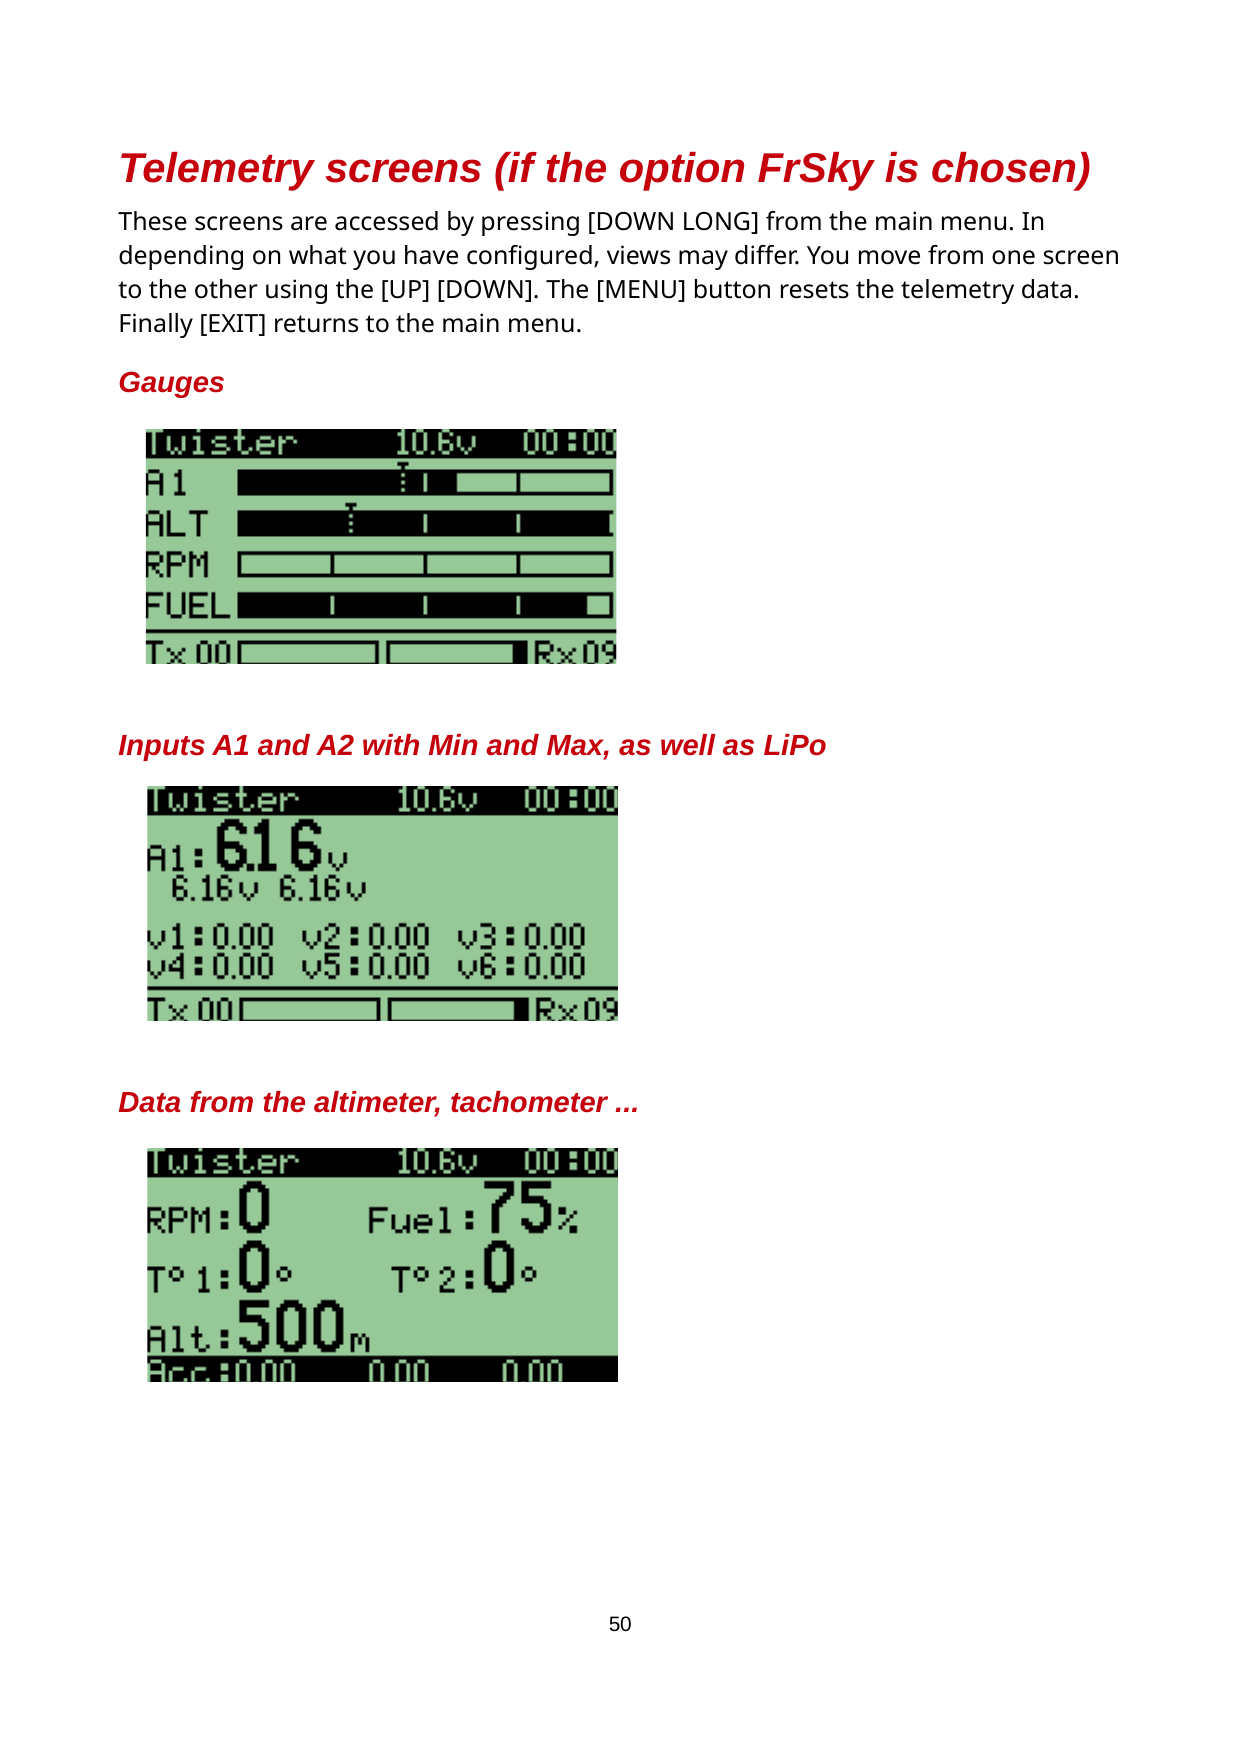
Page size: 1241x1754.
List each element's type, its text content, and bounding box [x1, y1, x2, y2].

subtitle Data from the altimeter, tachometer ... [118, 1085, 1122, 1118]
subtitle Inputs A1 and A2 with Min and Max, as well as LiPo [118, 728, 1122, 762]
text These screens are accessed by pressing [DOWN LONG] from the main menu. In depending on what you have configured, views may differ. You move from one screen to the other using the [UP] [DOWN]. The [MENU] button resets the telemetry data. Finally [EXIT] returns to the main menu. [118, 203, 1122, 340]
subtitle Telemetry screens (if the option FrSky is chosen) [118, 143, 1122, 191]
subtitle Gauges [118, 365, 1122, 398]
